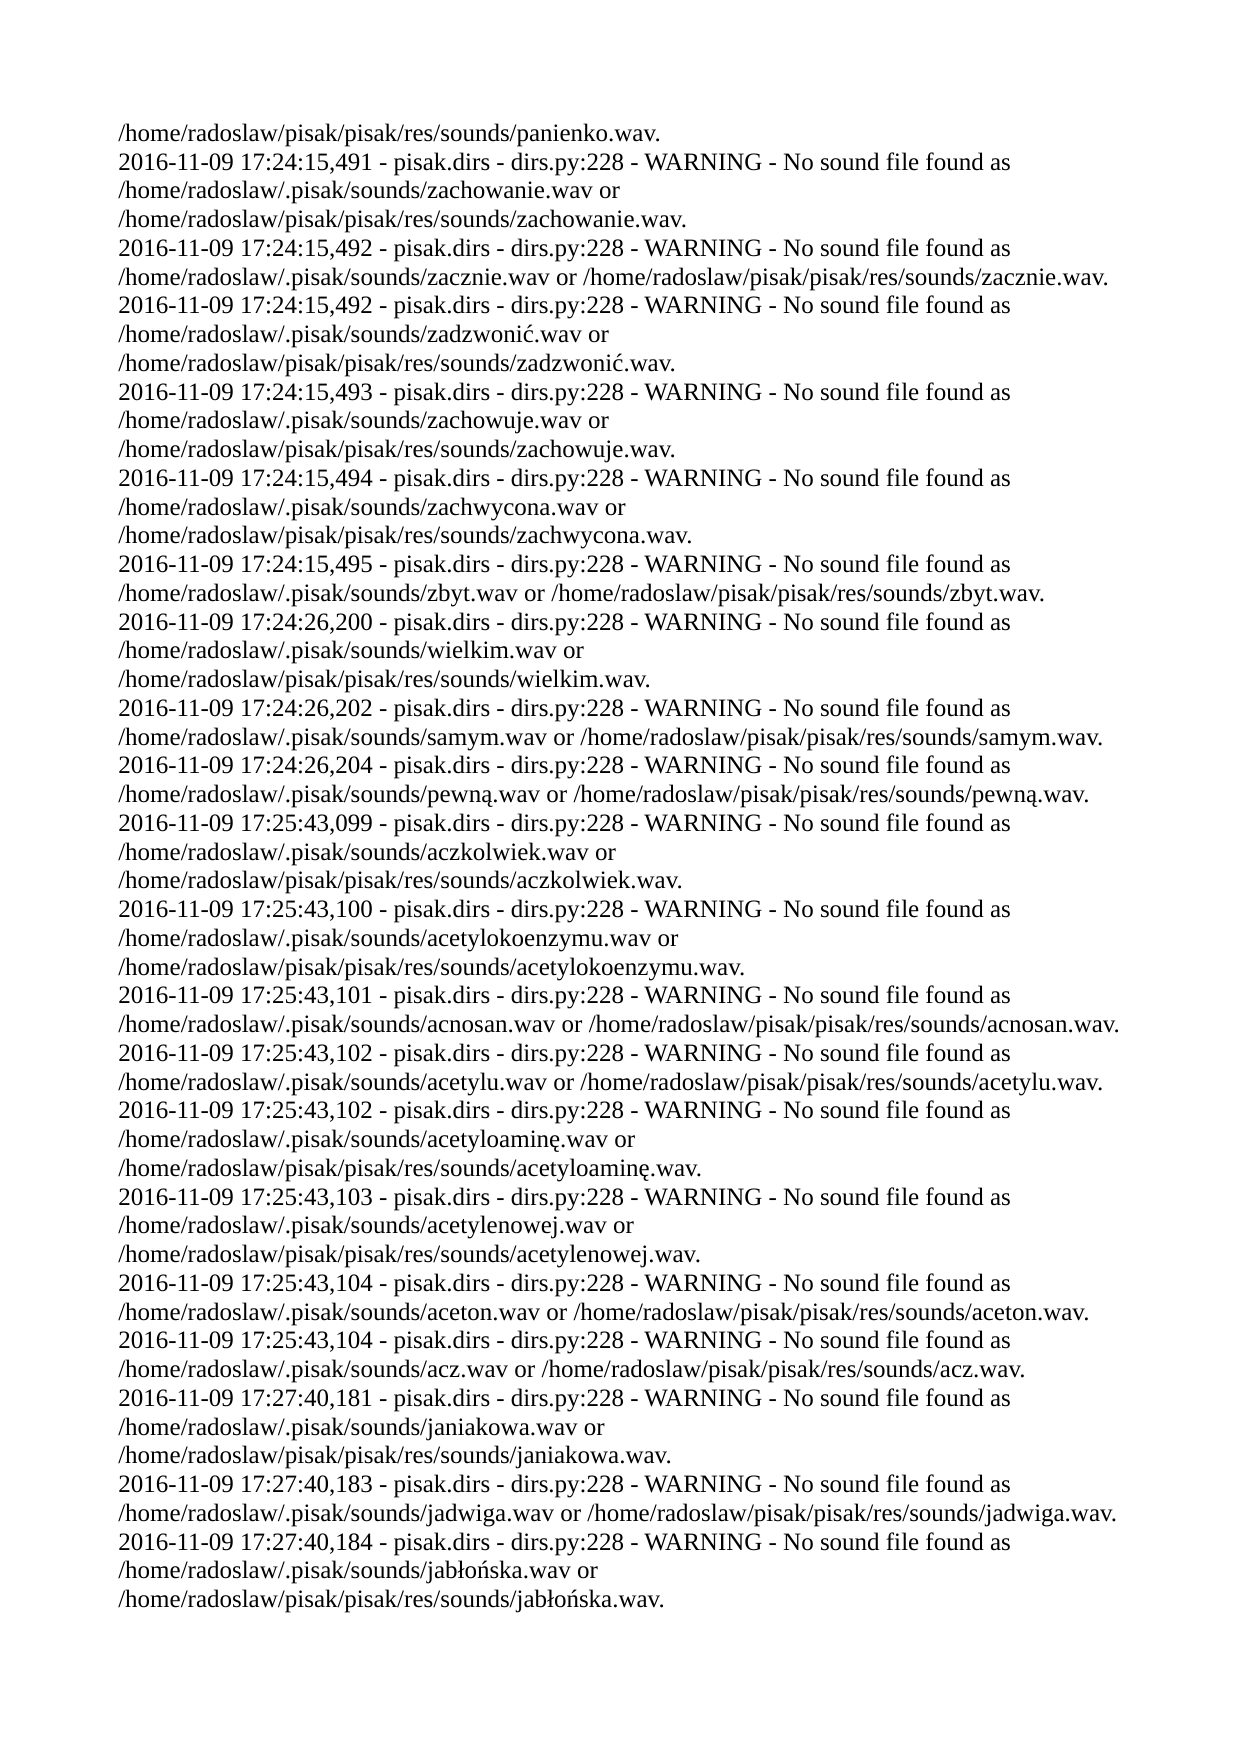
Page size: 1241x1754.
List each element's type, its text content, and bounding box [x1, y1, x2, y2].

text 2016-11-09 17:27:40,183 - pisak.dirs - dirs.py:228 - WARNING - No sound file found as /home/radoslaw/.pisak/sounds/jadwiga.wav or /home/radoslaw/pisak/pisak/res/sounds/jadwiga.wav. [118, 1469, 1122, 1527]
text 2016-11-09 17:24:26,200 - pisak.dirs - dirs.py:228 - WARNING - No sound file found as /home/radoslaw/.pisak/sounds/wielkim.wav or /home/radoslaw/pisak/pisak/res/sounds/wielkim.wav. [118, 607, 1122, 693]
text 2016-11-09 17:27:40,181 - pisak.dirs - dirs.py:228 - WARNING - No sound file found as /home/radoslaw/.pisak/sounds/janiakowa.wav or /home/radoslaw/pisak/pisak/res/sounds/janiakowa.wav. [118, 1383, 1122, 1469]
text 2016-11-09 17:25:43,102 - pisak.dirs - dirs.py:228 - WARNING - No sound file found as /home/radoslaw/.pisak/sounds/acetyloaminę.wav or /home/radoslaw/pisak/pisak/res/sounds/acetyloaminę.wav. [118, 1096, 1122, 1182]
text 2016-11-09 17:25:43,102 - pisak.dirs - dirs.py:228 - WARNING - No sound file found as /home/radoslaw/.pisak/sounds/acetylu.wav or /home/radoslaw/pisak/pisak/res/sounds/acetylu.wav. [118, 1038, 1122, 1096]
text 2016-11-09 17:24:26,204 - pisak.dirs - dirs.py:228 - WARNING - No sound file found as /home/radoslaw/.pisak/sounds/pewną.wav or /home/radoslaw/pisak/pisak/res/sounds/pewną.wav. [118, 751, 1122, 808]
text 2016-11-09 17:25:43,100 - pisak.dirs - dirs.py:228 - WARNING - No sound file found as /home/radoslaw/.pisak/sounds/acetylokoenzymu.wav or /home/radoslaw/pisak/pisak/res/sounds/acetylokoenzymu.wav. [118, 894, 1122, 981]
text 2016-11-09 17:25:43,103 - pisak.dirs - dirs.py:228 - WARNING - No sound file found as /home/radoslaw/.pisak/sounds/acetylenowej.wav or /home/radoslaw/pisak/pisak/res/sounds/acetylenowej.wav. [118, 1182, 1122, 1268]
text 2016-11-09 17:25:43,104 - pisak.dirs - dirs.py:228 - WARNING - No sound file found as /home/radoslaw/.pisak/sounds/acz.wav or /home/radoslaw/pisak/pisak/res/sounds/acz.wav. [118, 1326, 1122, 1383]
text 2016-11-09 17:27:40,184 - pisak.dirs - dirs.py:228 - WARNING - No sound file found as /home/radoslaw/.pisak/sounds/jabłońska.wav or /home/radoslaw/pisak/pisak/res/sounds/jabłońska.wav. [118, 1527, 1122, 1613]
text 2016-11-09 17:25:43,104 - pisak.dirs - dirs.py:228 - WARNING - No sound file found as /home/radoslaw/.pisak/sounds/aceton.wav or /home/radoslaw/pisak/pisak/res/sounds/aceton.wav. [118, 1268, 1122, 1326]
text 2016-11-09 17:24:15,491 - pisak.dirs - dirs.py:228 - WARNING - No sound file found as /home/radoslaw/.pisak/sounds/zachowanie.wav or /home/radoslaw/pisak/pisak/res/sounds/zachowanie.wav. [118, 147, 1122, 233]
text 2016-11-09 17:24:15,494 - pisak.dirs - dirs.py:228 - WARNING - No sound file found as /home/radoslaw/.pisak/sounds/zachwycona.wav or /home/radoslaw/pisak/pisak/res/sounds/zachwycona.wav. [118, 463, 1122, 549]
text 2016-11-09 17:25:43,101 - pisak.dirs - dirs.py:228 - WARNING - No sound file found as /home/radoslaw/.pisak/sounds/acnosan.wav or /home/radoslaw/pisak/pisak/res/sounds/acnosan.wav. [118, 981, 1122, 1038]
text 2016-11-09 17:24:15,492 - pisak.dirs - dirs.py:228 - WARNING - No sound file found as /home/radoslaw/.pisak/sounds/zadzwonić.wav or /home/radoslaw/pisak/pisak/res/sounds/zadzwonić.wav. [118, 291, 1122, 377]
text 2016-11-09 17:24:26,202 - pisak.dirs - dirs.py:228 - WARNING - No sound file found as /home/radoslaw/.pisak/sounds/samym.wav or /home/radoslaw/pisak/pisak/res/sounds/samym.wav. [118, 693, 1122, 751]
text /home/radoslaw/pisak/pisak/res/sounds/panienko.wav. [118, 118, 1122, 147]
text 2016-11-09 17:24:15,492 - pisak.dirs - dirs.py:228 - WARNING - No sound file found as /home/radoslaw/.pisak/sounds/zacznie.wav or /home/radoslaw/pisak/pisak/res/sounds/zacznie.wav. [118, 233, 1122, 291]
text 2016-11-09 17:24:15,493 - pisak.dirs - dirs.py:228 - WARNING - No sound file found as /home/radoslaw/.pisak/sounds/zachowuje.wav or /home/radoslaw/pisak/pisak/res/sounds/zachowuje.wav. [118, 377, 1122, 463]
text 2016-11-09 17:24:15,495 - pisak.dirs - dirs.py:228 - WARNING - No sound file found as /home/radoslaw/.pisak/sounds/zbyt.wav or /home/radoslaw/pisak/pisak/res/sounds/zbyt.wav. [118, 549, 1122, 607]
text 2016-11-09 17:25:43,099 - pisak.dirs - dirs.py:228 - WARNING - No sound file found as /home/radoslaw/.pisak/sounds/aczkolwiek.wav or /home/radoslaw/pisak/pisak/res/sounds/aczkolwiek.wav. [118, 808, 1122, 894]
